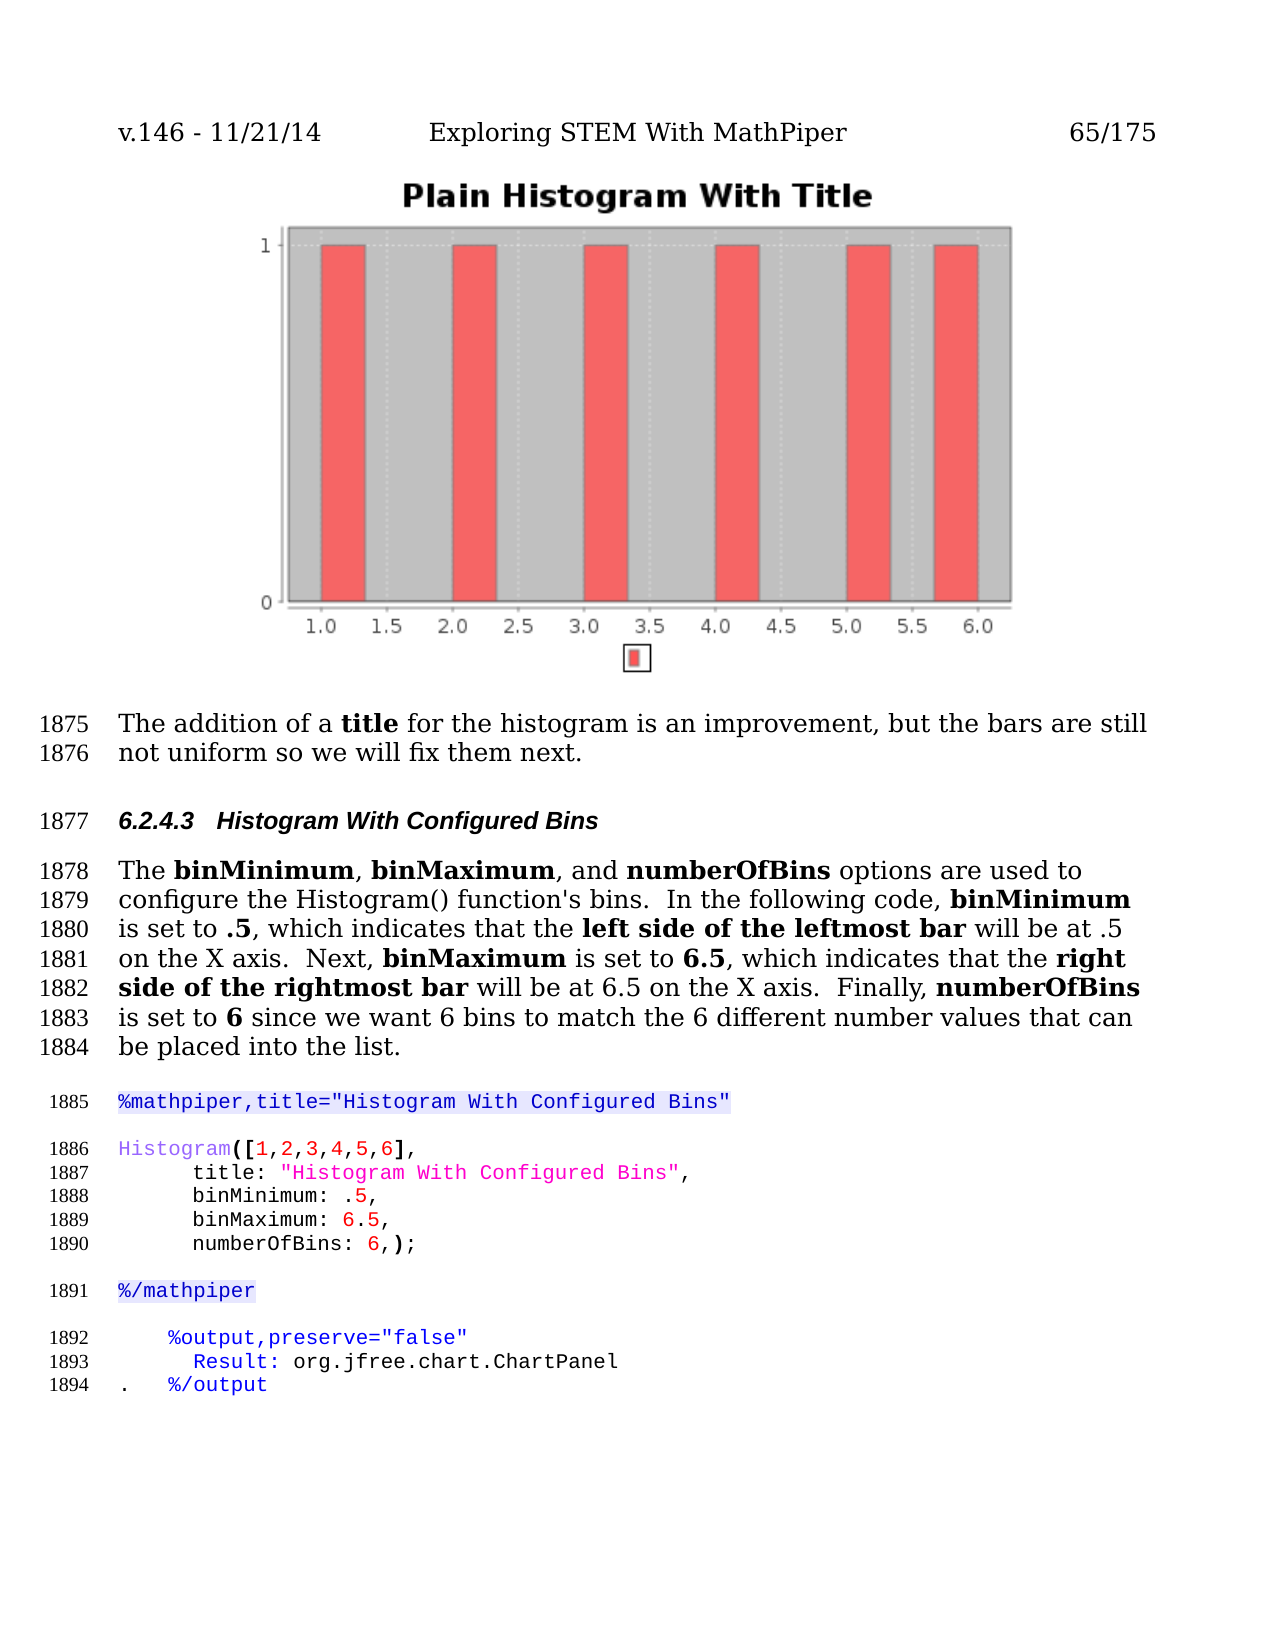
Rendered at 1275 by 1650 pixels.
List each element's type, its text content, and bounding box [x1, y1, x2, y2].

text %/mathpiper [118, 1280, 1157, 1303]
text The addition of a title for the histogram is an improvement, but the bars are still not uniform so we will fix them next. [118, 708, 1157, 767]
picture [245, 176, 1030, 674]
text %output,preserve="false" [118, 1327, 1157, 1351]
text The binMinimum, binMaximum, and numberOfBins options are used to configure the Histogram() function's bins. In the following code, binMinimum is set to .5, which indicates that the left side of the leftmost bar will be at .5 on the X axis. Next, binMaximum is set to 6.5, which indicates that the right side of the rightmost bar will be at 6.5 on the X axis. Finally, numberOfBins is set to 6 since we want 6 bins to match the 6 different number values that can be placed into the list. [118, 856, 1157, 1061]
text %mathpiper,title="Histogram With Configured Bins" [118, 1091, 1157, 1114]
text binMaximum: 6.5, [118, 1209, 1157, 1233]
text . %/output [118, 1374, 1157, 1398]
text binMinimum: .5, [118, 1185, 1157, 1209]
text Result: org.jfree.chart.ChartPanel [118, 1351, 1157, 1374]
text Histogram([1,2,3,4,5,6], [118, 1138, 1157, 1162]
text numberOfBins: 6,); [118, 1233, 1157, 1256]
subtitle Histogram With Configured Bins [118, 806, 1157, 835]
text title: "Histogram With Configured Bins", [118, 1162, 1157, 1185]
